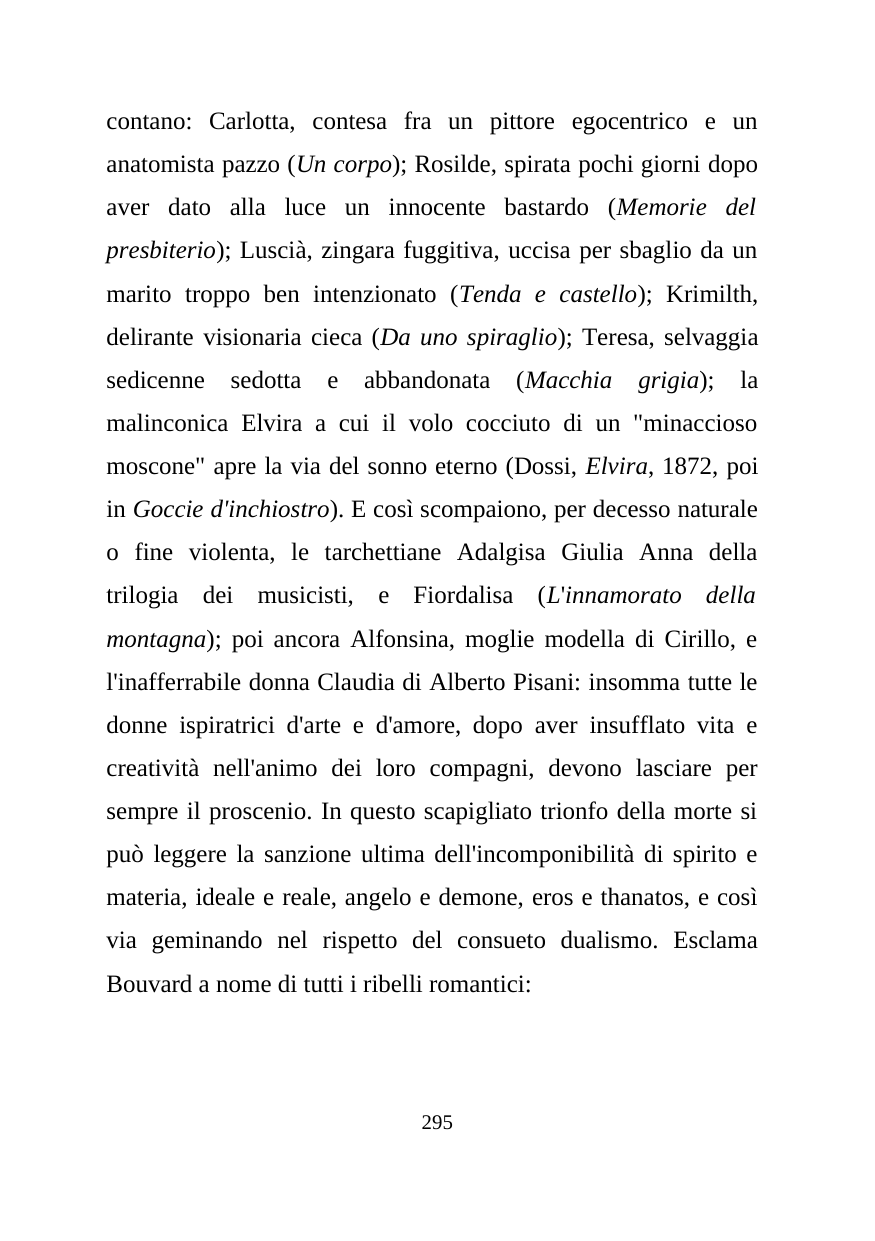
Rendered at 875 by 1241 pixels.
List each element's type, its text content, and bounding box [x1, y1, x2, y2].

text contano: Carlotta, contesa fra un pittore egocentrico e un anatomista pazzo (Un corpo); Rosilde, spirata pochi giorni dopo aver dato alla luce un innocente bastardo (Memorie del presbiterio); Luscià, zingara fuggitiva, uccisa per sbaglio da un marito troppo ben intenzionato (Tenda e castello); Krimilth, delirante visionaria cieca (Da uno spiraglio); Teresa, selvaggia sedicenne sedotta e abbandonata (Macchia grigia); la malinconica Elvira a cui il volo cocciuto di un "minaccioso moscone" apre la via del sonno eterno (Dossi, Elvira, 1872, poi in Goccie d'inchiostro). E così scompaiono, per decesso naturale o fine violenta, le tarchettiane Adalgisa Giulia Anna della trilogia dei musicisti, e Fiordalisa (L'innamorato della montagna); poi ancora Alfonsina, moglie modella di Cirillo, e l'inafferrabile donna Claudia di Alberto Pisani: insomma tutte le donne ispiratrici d'arte e d'amore, dopo aver insufflato vita e creatività nell'animo dei loro compagni, devono lasciare per sempre il proscenio. In questo scapigliato trionfo della morte si può leggere la sanzione ultima dell'incomponibilità di spirito e materia, ideale e reale, angelo e demone, eros e thanatos, e così via geminando nel rispetto del consueto dualismo. Esclama Bouvard a nome di tutti i ribelli romantici: [106, 106, 758, 997]
